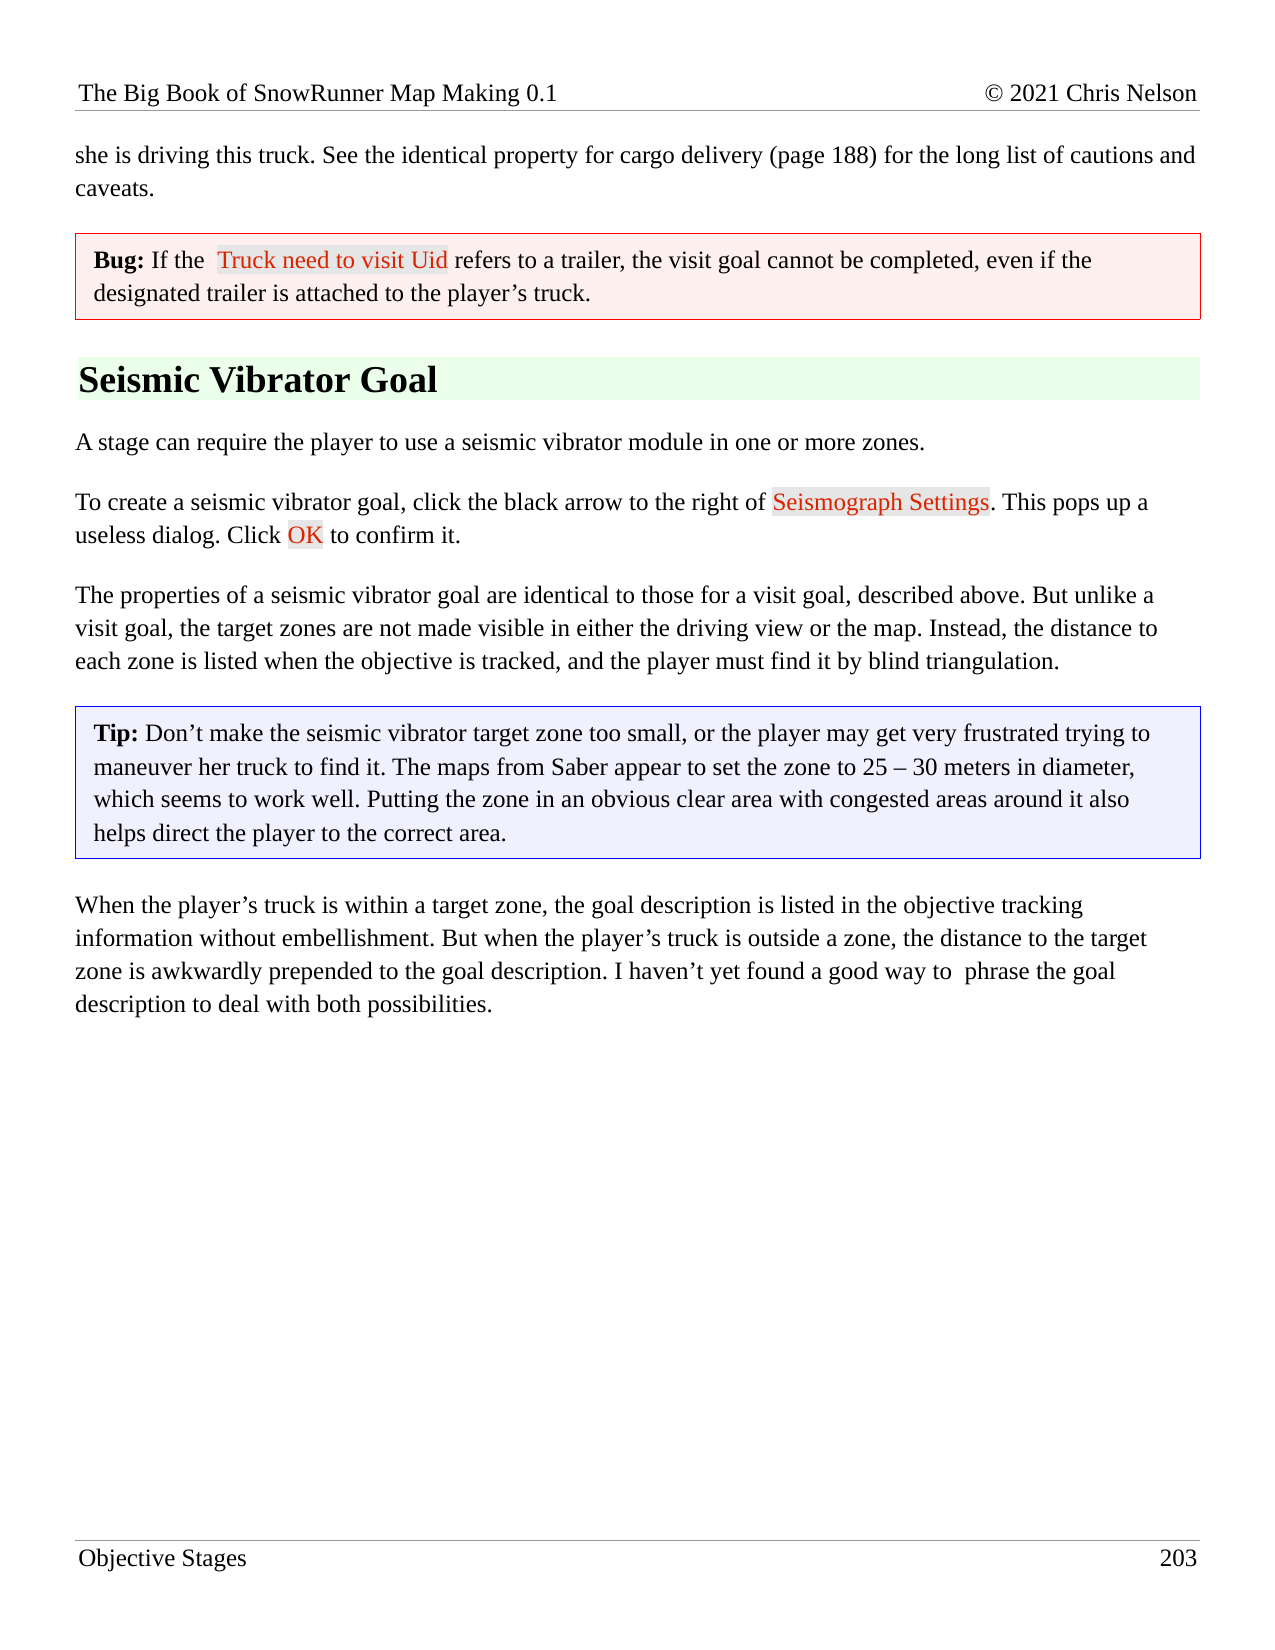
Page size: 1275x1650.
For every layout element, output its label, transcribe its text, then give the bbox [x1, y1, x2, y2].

text The properties of a seismic vibrator goal are identical to those for a visit goal, described above. But unlike a visit goal, the target zones are not made visible in either the driving view or the map. Instead, the distance to each zone is listed when the objective is tracked, and the player must find it by blind triangulation. [75, 580, 1200, 675]
text she is driving this truck. See the identical property for cargo delivery (page 188) for the long list of cautions and caveats. [75, 140, 1200, 202]
list Don’t make the seismic vibrator target zone too small, or the player may get very frustrated trying to maneuver her truck to find it. The maps from Saber appear to set the zone to 25 – 30 meters in diameter, which seems to work well. Putting the zone in an obvious clear area with congested areas around it also helps direct the player to the correct area. [76, 707, 1200, 858]
subtitle Seismic Vibrator Goal [78, 357, 1200, 400]
text A stage can require the player to use a seismic vibrator module in one or more zones. [75, 427, 1200, 456]
list If the Truck need to visit Uid refers to a trailer, the visit goal cannot be completed, even if the designated trailer is attached to the player’s truck. [76, 234, 1200, 319]
text When the player’s truck is within a target zone, the goal description is listed in the objective tracking information without embellishment. But when the player’s truck is outside a zone, the distance to the target zone is awkwardly prepended to the goal description. I haven’t yet found a good way to phrase the goal description to deal with both possibilities. [75, 890, 1200, 1018]
text To create a seismic vibrator goal, click the black arrow to the right of Seismograph Settings. This pops up a useless dialog. Click OK to confirm it. [75, 487, 1200, 549]
